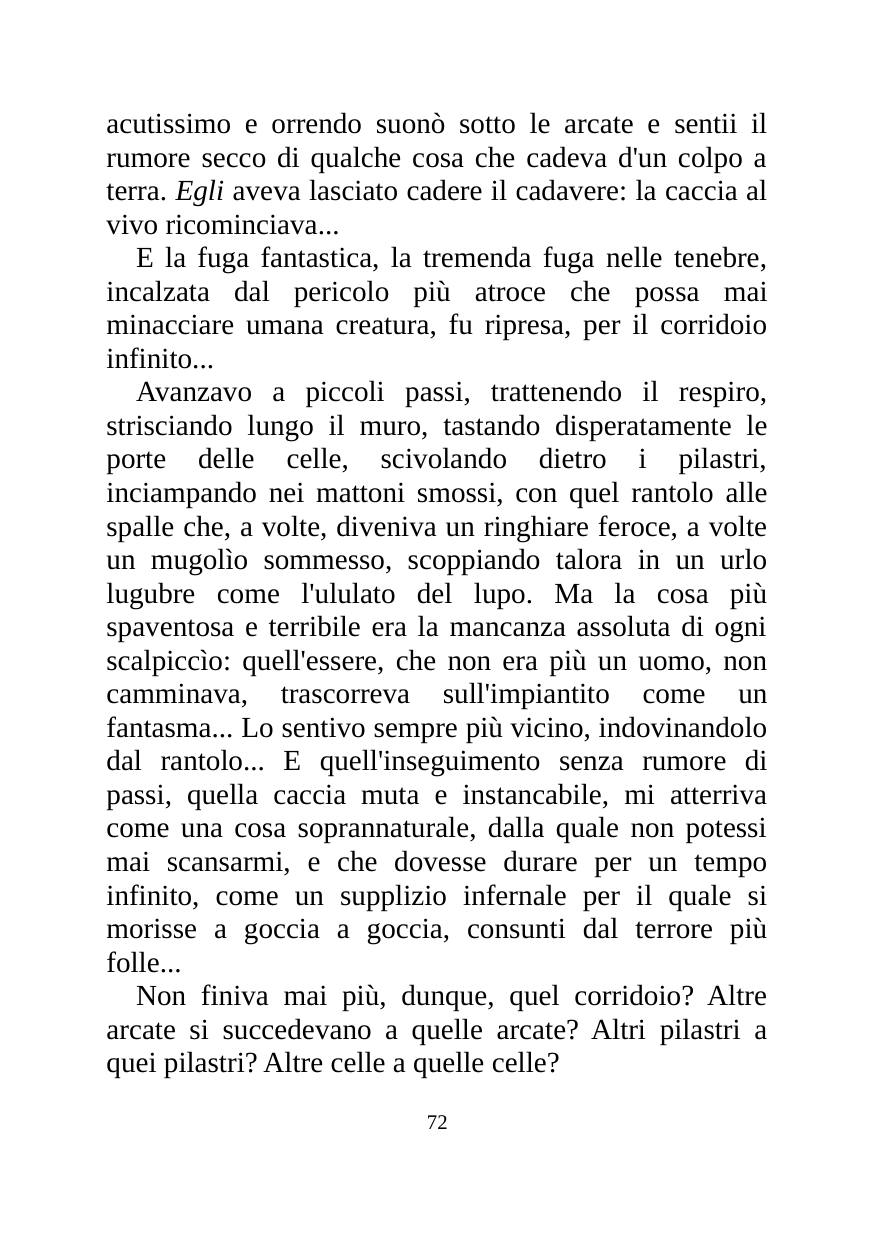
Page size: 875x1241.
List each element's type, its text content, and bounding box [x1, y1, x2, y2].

text Avanzavo a piccoli passi, trattenendo il respiro, strisciando lungo il muro, tastando disperatamente le porte delle celle, scivolando dietro i pilastri, inciampando nei mattoni smossi, con quel rantolo alle spalle che, a volte, diveniva un ringhiare feroce, a volte un mugolìo sommesso, scoppiando talora in un urlo lugubre come l'ululato del lupo. Ma la cosa più spaventosa e terribile era la mancanza assoluta di ogni scalpiccìo: quell'essere, che non era più un uomo, non camminava, trascorreva sull'impiantito come un fantasma... Lo sentivo sempre più vicino, indovinandolo dal rantolo... E quell'inseguimento senza rumore di passi, quella caccia muta e instancabile, mi atterriva come una cosa soprannaturale, dalla quale non potessi mai scansarmi, e che dovesse durare per un tempo infinito, come un supplizio infernale per il quale si morisse a goccia a goccia, consunti dal terrore più folle... [106, 374, 768, 978]
text Non finiva mai più, dunque, quel corridoio? Altre arcate si succedevano a quelle arcate? Altri pilastri a quei pilastri? Altre celle a quelle celle? [106, 978, 768, 1079]
text E la fuga fantastica, la tremenda fuga nelle tenebre, incalzata dal pericolo più atroce che possa mai minacciare umana creatura, fu ripresa, per il corridoio infinito... [106, 240, 768, 374]
text acutissimo e orrendo suonò sotto le arcate e sentii il rumore secco di qualche cosa che cadeva d'un colpo a terra. Egli aveva lasciato cadere il cadavere: la caccia al vivo ricominciava... [106, 106, 768, 240]
